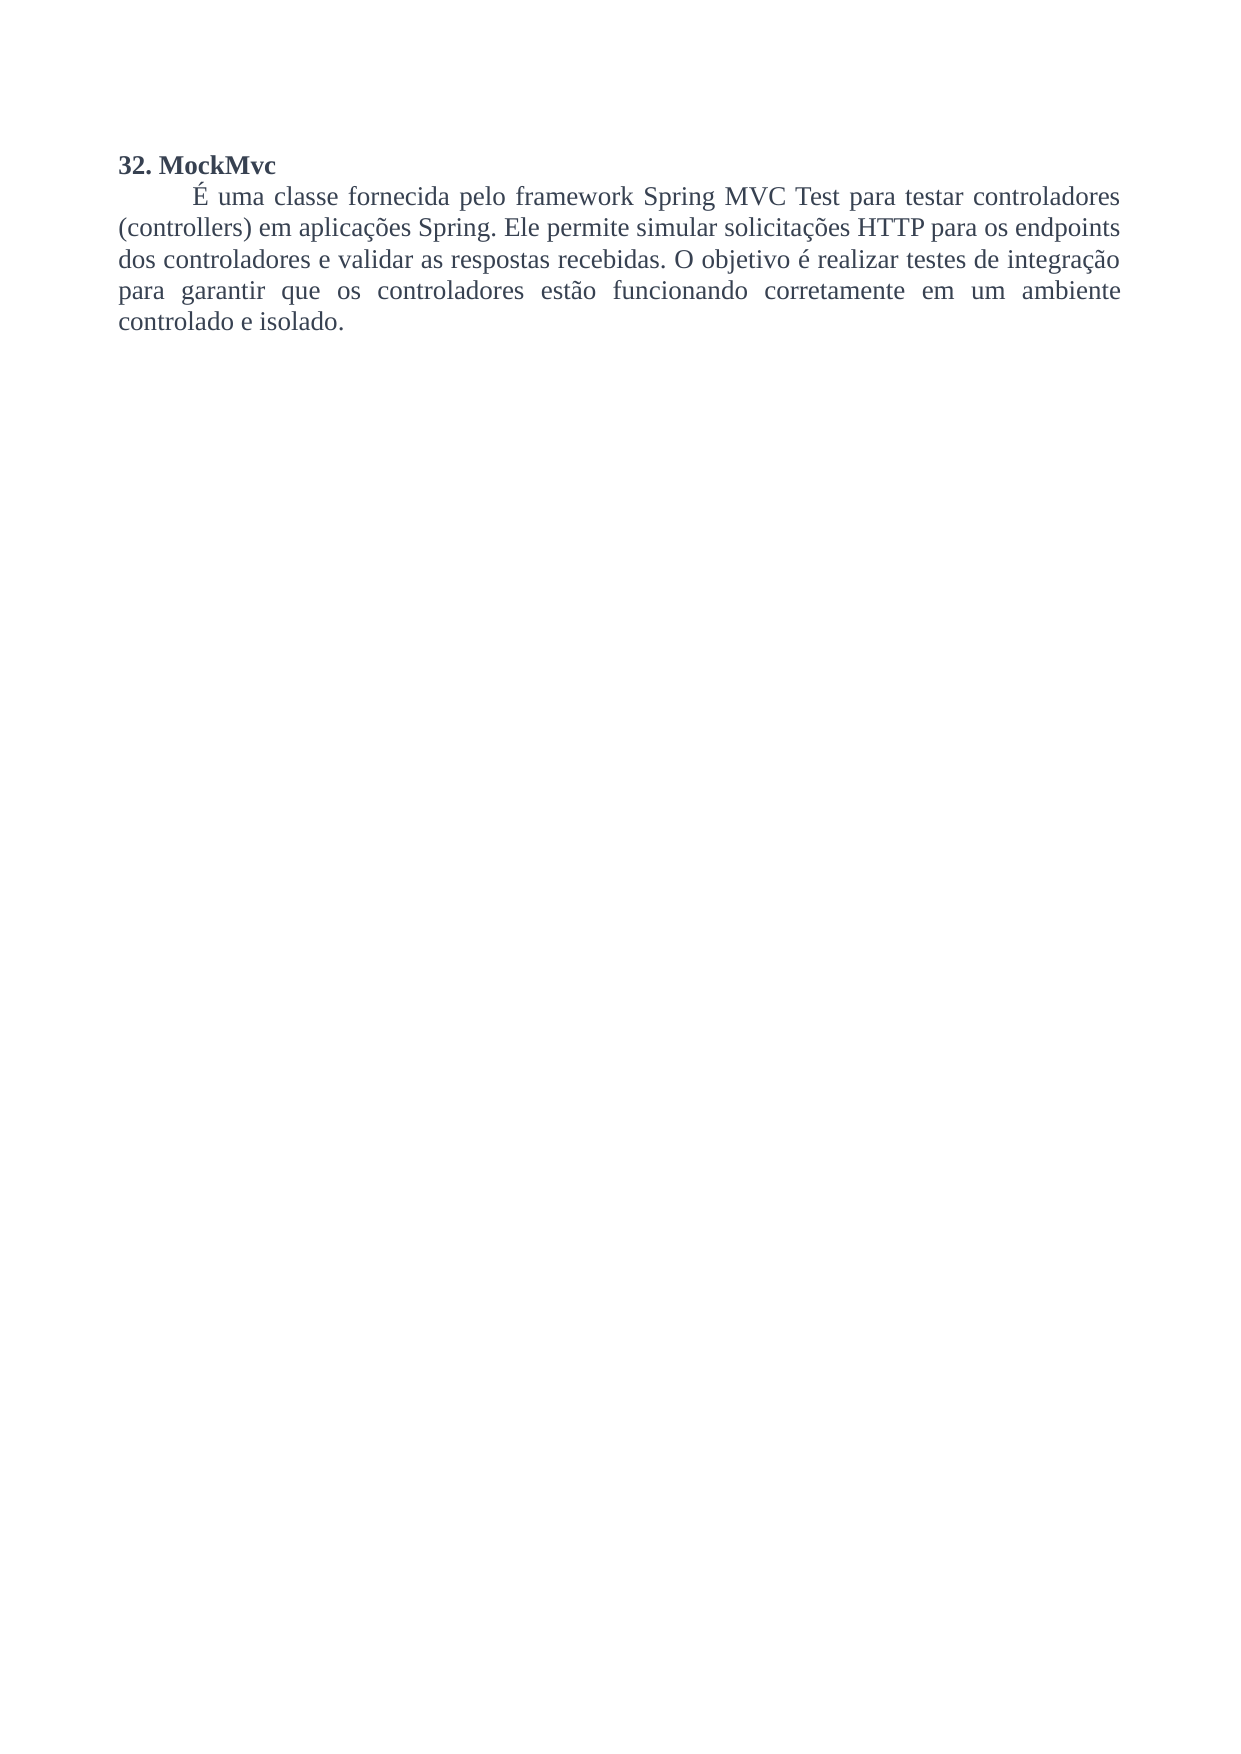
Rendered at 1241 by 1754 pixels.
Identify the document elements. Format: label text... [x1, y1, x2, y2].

text É uma classe fornecida pelo framework Spring MVC Test para testar controladores (controllers) em aplicações Spring. Ele permite simular solicitações HTTP para os endpoints dos controladores e validar as respostas recebidas. O objetivo é realizar testes de integração para garantir que os controladores estão funcionando corretamente em um ambiente controlado e isolado. [118, 180, 1122, 336]
text 32. MockMvc [118, 149, 1122, 180]
